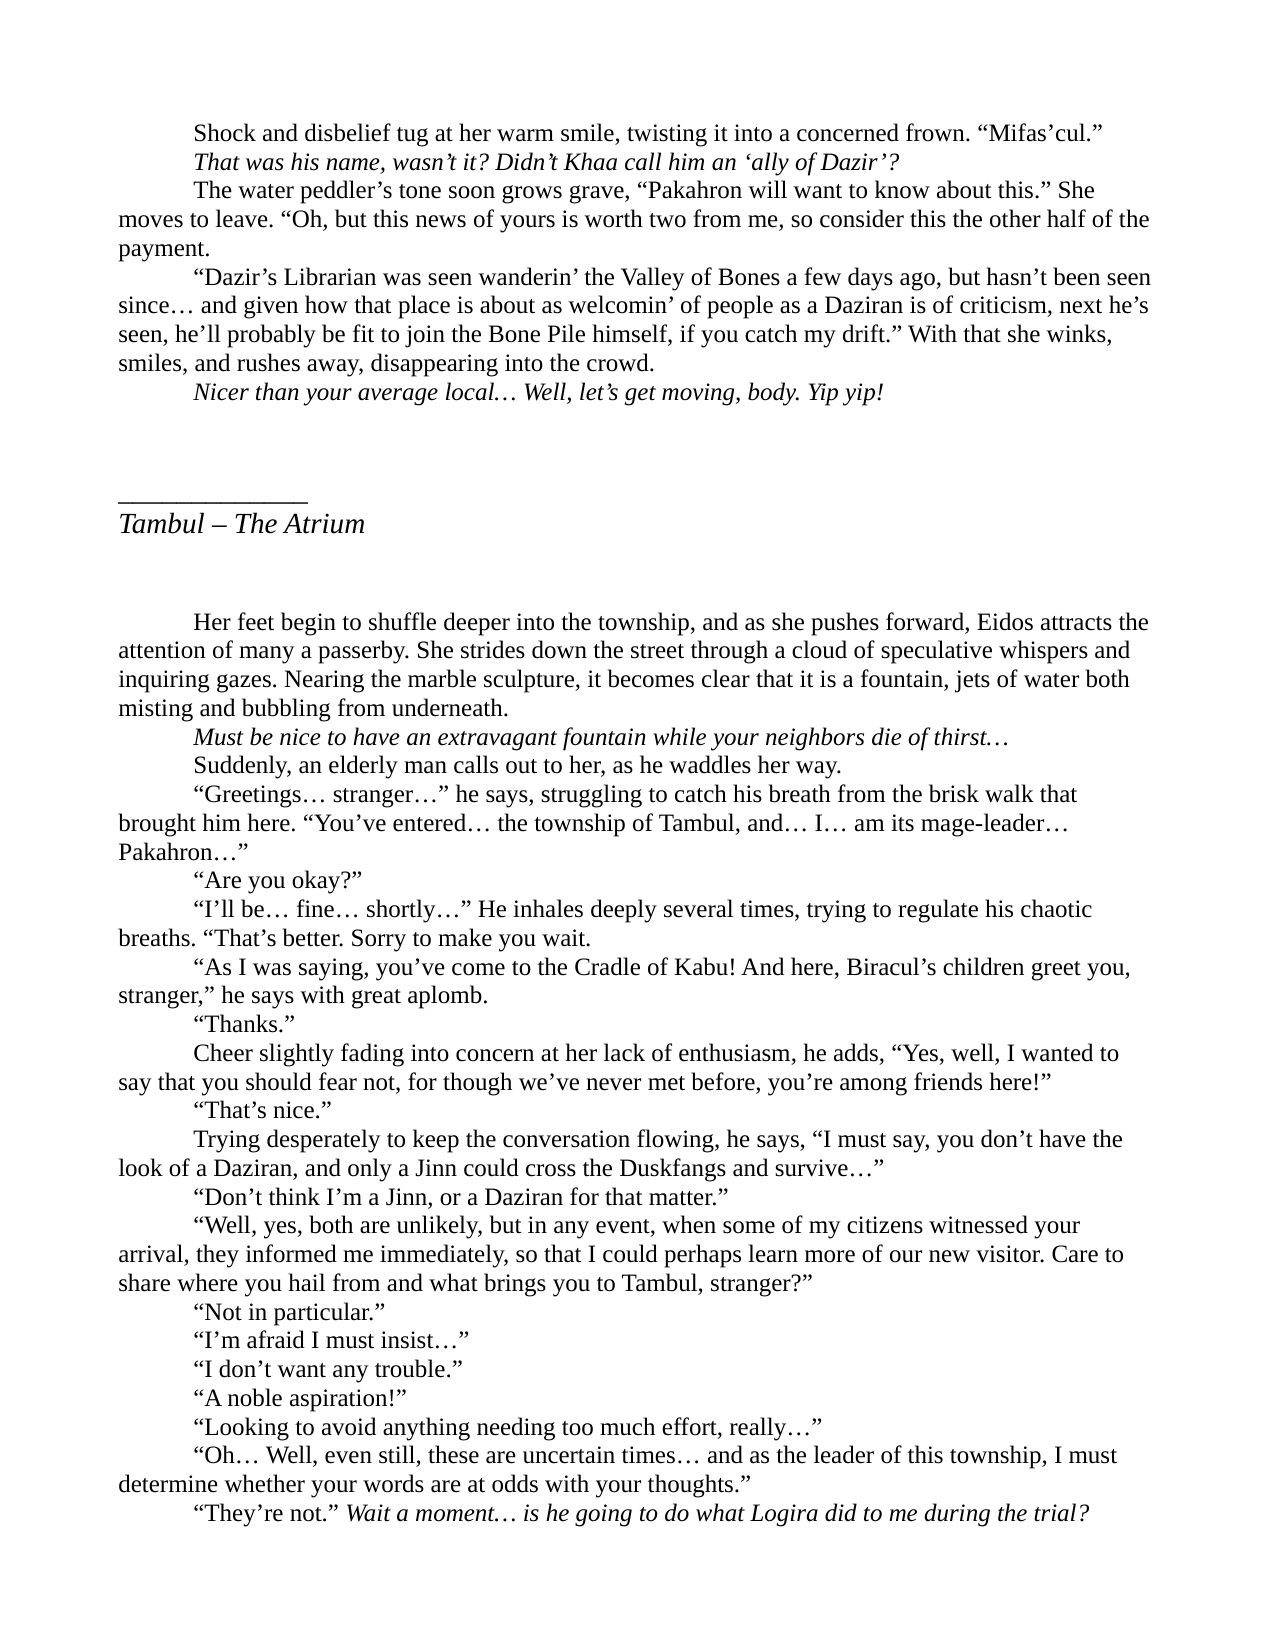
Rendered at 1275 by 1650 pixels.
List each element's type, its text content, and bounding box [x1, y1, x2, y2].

text Her feet begin to shuffle deeper into the township, and as she pushes forward, Eidos attracts the attention of many a passerby. She strides down the street through a cloud of speculative whispers and inquiring gazes. Nearing the marble sculpture, it becomes clear that it is a fountain, jets of water both misting and bubbling from underneath. [118, 607, 1157, 722]
text Suddenly, an elderly man calls out to her, as he waddles her way. [118, 751, 1157, 779]
text Shock and disbelief tug at her warm smile, twisting it into a concerned frown. “Mifas’cul.” [118, 118, 1157, 147]
text Tambul – The Atrium [118, 506, 1157, 540]
text “Not in particular.” [118, 1297, 1157, 1326]
text The water peddler’s tone soon grows grave, “Pakahron will want to know about this.” She moves to leave. “Oh, but this news of yours is worth two from me, so consider this the other half of the payment. [118, 176, 1157, 262]
text “A noble aspiration!” [118, 1383, 1157, 1412]
text Trying desperately to keep the conversation flowing, he says, “I must say, you don’t have the look of a Daziran, and only a Jinn could cross the Duskfangs and survive…” [118, 1124, 1157, 1182]
text “Looking to avoid anything needing too much effort, really…” [118, 1412, 1157, 1441]
text Cheer slightly fading into concern at her lack of enthusiasm, he adds, “Yes, well, I wanted to say that you should fear not, for though we’ve never met before, you’re among friends here!” [118, 1038, 1157, 1096]
text “Well, yes, both are unlikely, but in any event, when some of my citizens witnessed your arrival, they informed me immediately, so that I could perhaps learn more of our new visitor. Care to share where you hail from and what brings you to Tambul, stranger?” [118, 1211, 1157, 1297]
text “I’m afraid I must insist…” [118, 1326, 1157, 1354]
text “Dazir’s Librarian was seen wanderin’ the Valley of Bones a few days ago, but hasn’t been seen since… and given how that place is about as welcomin’ of people as a Daziran is of criticism, next he’s seen, he’ll probably be fit to join the Bone Pile himself, if you catch my drift.” With that she winks, smiles, and rushes away, disappearing into the crowd. [118, 262, 1157, 377]
text “Don’t think I’m a Jinn, or a Daziran for that matter.” [118, 1182, 1157, 1211]
text “That’s nice.” [118, 1096, 1157, 1124]
text “Thanks.” [118, 1009, 1157, 1038]
text “I’ll be… fine… shortly…” He inhales deeply several times, trying to regulate his chaotic breaths. “That’s better. Sorry to make you wait. [118, 894, 1157, 952]
text “Are you okay?” [118, 866, 1157, 894]
text _____________ [118, 473, 1157, 506]
text “Oh… Well, even still, these are uncertain times… and as the leader of this township, I must determine whether your words are at odds with your thoughts.” [118, 1441, 1157, 1498]
text That was his name, wasn’t it? Didn’t Khaa call him an ‘ally of Dazir’? [118, 147, 1157, 176]
text “Greetings… stranger…” he says, struggling to catch his breath from the brisk walk that brought him here. “You’ve entered… the township of Tambul, and… I… am its mage-leader… Pakahron…” [118, 779, 1157, 866]
text “As I was saying, you’ve come to the Cradle of Kabu! And here, Biracul’s children greet you, stranger,” he says with great aplomb. [118, 952, 1157, 1009]
text Must be nice to have an extravagant fountain while your neighbors die of thirst… [118, 722, 1157, 751]
text Nicer than your average local… Well, let’s get moving, body. Yip yip! [118, 377, 1157, 406]
text “I don’t want any trouble.” [118, 1354, 1157, 1383]
text “They’re not.” Wait a moment… is he going to do what Logira did to me during the trial? [118, 1498, 1157, 1527]
